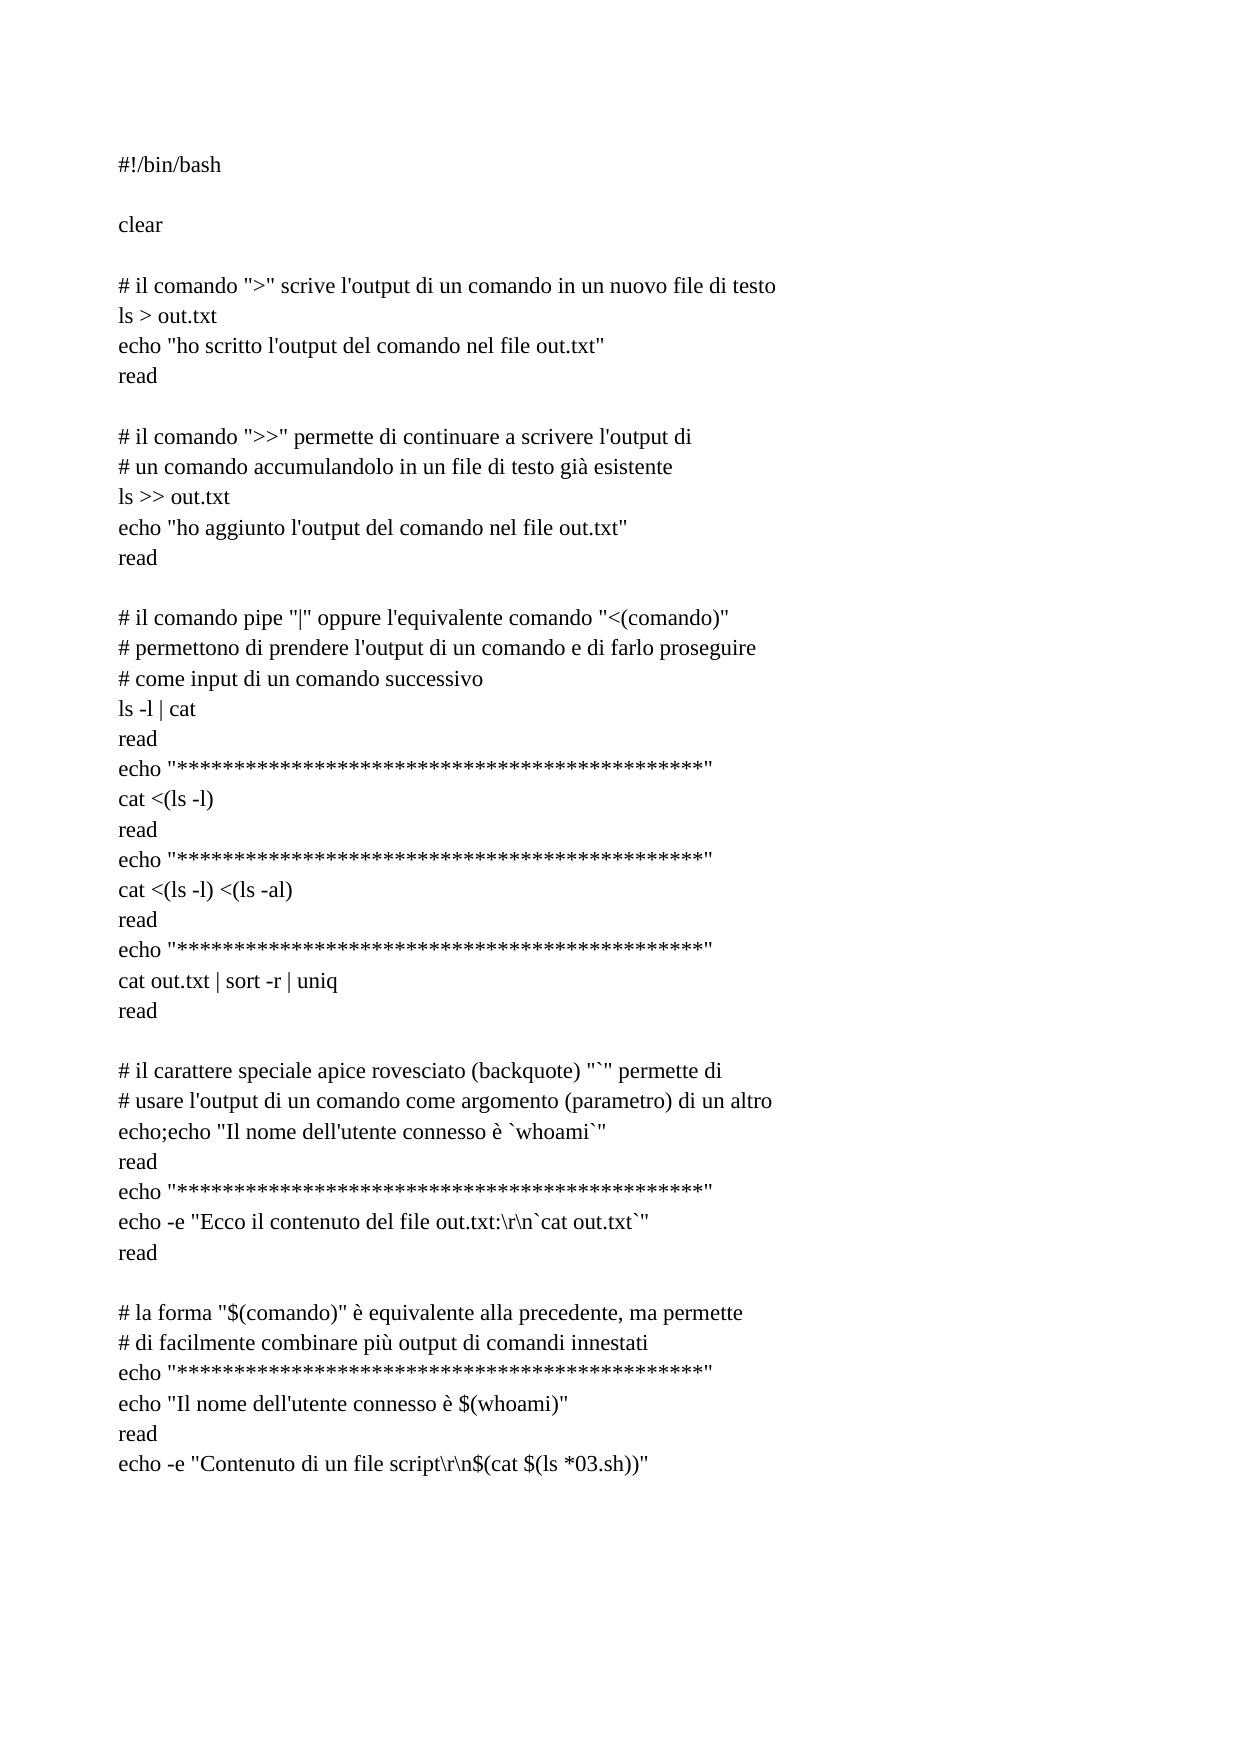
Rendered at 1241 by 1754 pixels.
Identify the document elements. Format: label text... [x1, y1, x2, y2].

text echo -e "Contenuto di un file script\r\n$(cat $(ls *03.sh))" [118, 1450, 1122, 1476]
text echo "**********************************************" [118, 755, 1122, 782]
text #!/bin/bash [118, 151, 1122, 177]
text clear [118, 212, 1122, 238]
text read [118, 816, 1122, 842]
text # come input di un comando successivo [118, 665, 1122, 691]
text echo "ho scritto l'output del comando nel file out.txt" [118, 332, 1122, 359]
text echo -e "Ecco il contenuto del file out.txt:\r\n`cat out.txt`" [118, 1208, 1122, 1235]
text read [118, 1148, 1122, 1174]
text # il comando ">>" permette di continuare a scrivere l'output di [118, 423, 1122, 449]
text read [118, 725, 1122, 751]
text echo "**********************************************" [118, 1178, 1122, 1204]
text read [118, 906, 1122, 933]
text read [118, 1420, 1122, 1446]
text echo;echo "Il nome dell'utente connesso è `whoami`" [118, 1118, 1122, 1144]
text # un comando accumulandolo in un file di testo già esistente [118, 453, 1122, 479]
text echo "**********************************************" [118, 1359, 1122, 1386]
text # il comando pipe "|" oppure l'equivalente comando "<(comando)" [118, 604, 1122, 631]
text cat <(ls -l) <(ls -al) [118, 876, 1122, 902]
text read [118, 1239, 1122, 1265]
text # usare l'output di un comando come argomento (parametro) di un altro [118, 1088, 1122, 1114]
text ls >> out.txt [118, 483, 1122, 510]
text ls > out.txt [118, 302, 1122, 328]
text read [118, 363, 1122, 389]
text echo "ho aggiunto l'output del comando nel file out.txt" [118, 514, 1122, 540]
text # la forma "$(comando)" è equivalente alla precedente, ma permette [118, 1299, 1122, 1325]
text echo "Il nome dell'utente connesso è $(whoami)" [118, 1390, 1122, 1416]
text ls -l | cat [118, 695, 1122, 721]
text read [118, 997, 1122, 1023]
text cat <(ls -l) [118, 786, 1122, 812]
text echo "**********************************************" [118, 846, 1122, 872]
text # il comando ">" scrive l'output di un comando in un nuovo file di testo [118, 272, 1122, 298]
text echo "**********************************************" [118, 937, 1122, 963]
text # di facilmente combinare più output di comandi innestati [118, 1329, 1122, 1356]
text cat out.txt | sort -r | uniq [118, 967, 1122, 993]
text # permettono di prendere l'output di un comando e di farlo proseguire [118, 634, 1122, 661]
text read [118, 544, 1122, 570]
text # il carattere speciale apice rovesciato (backquote) "`" permette di [118, 1057, 1122, 1084]
